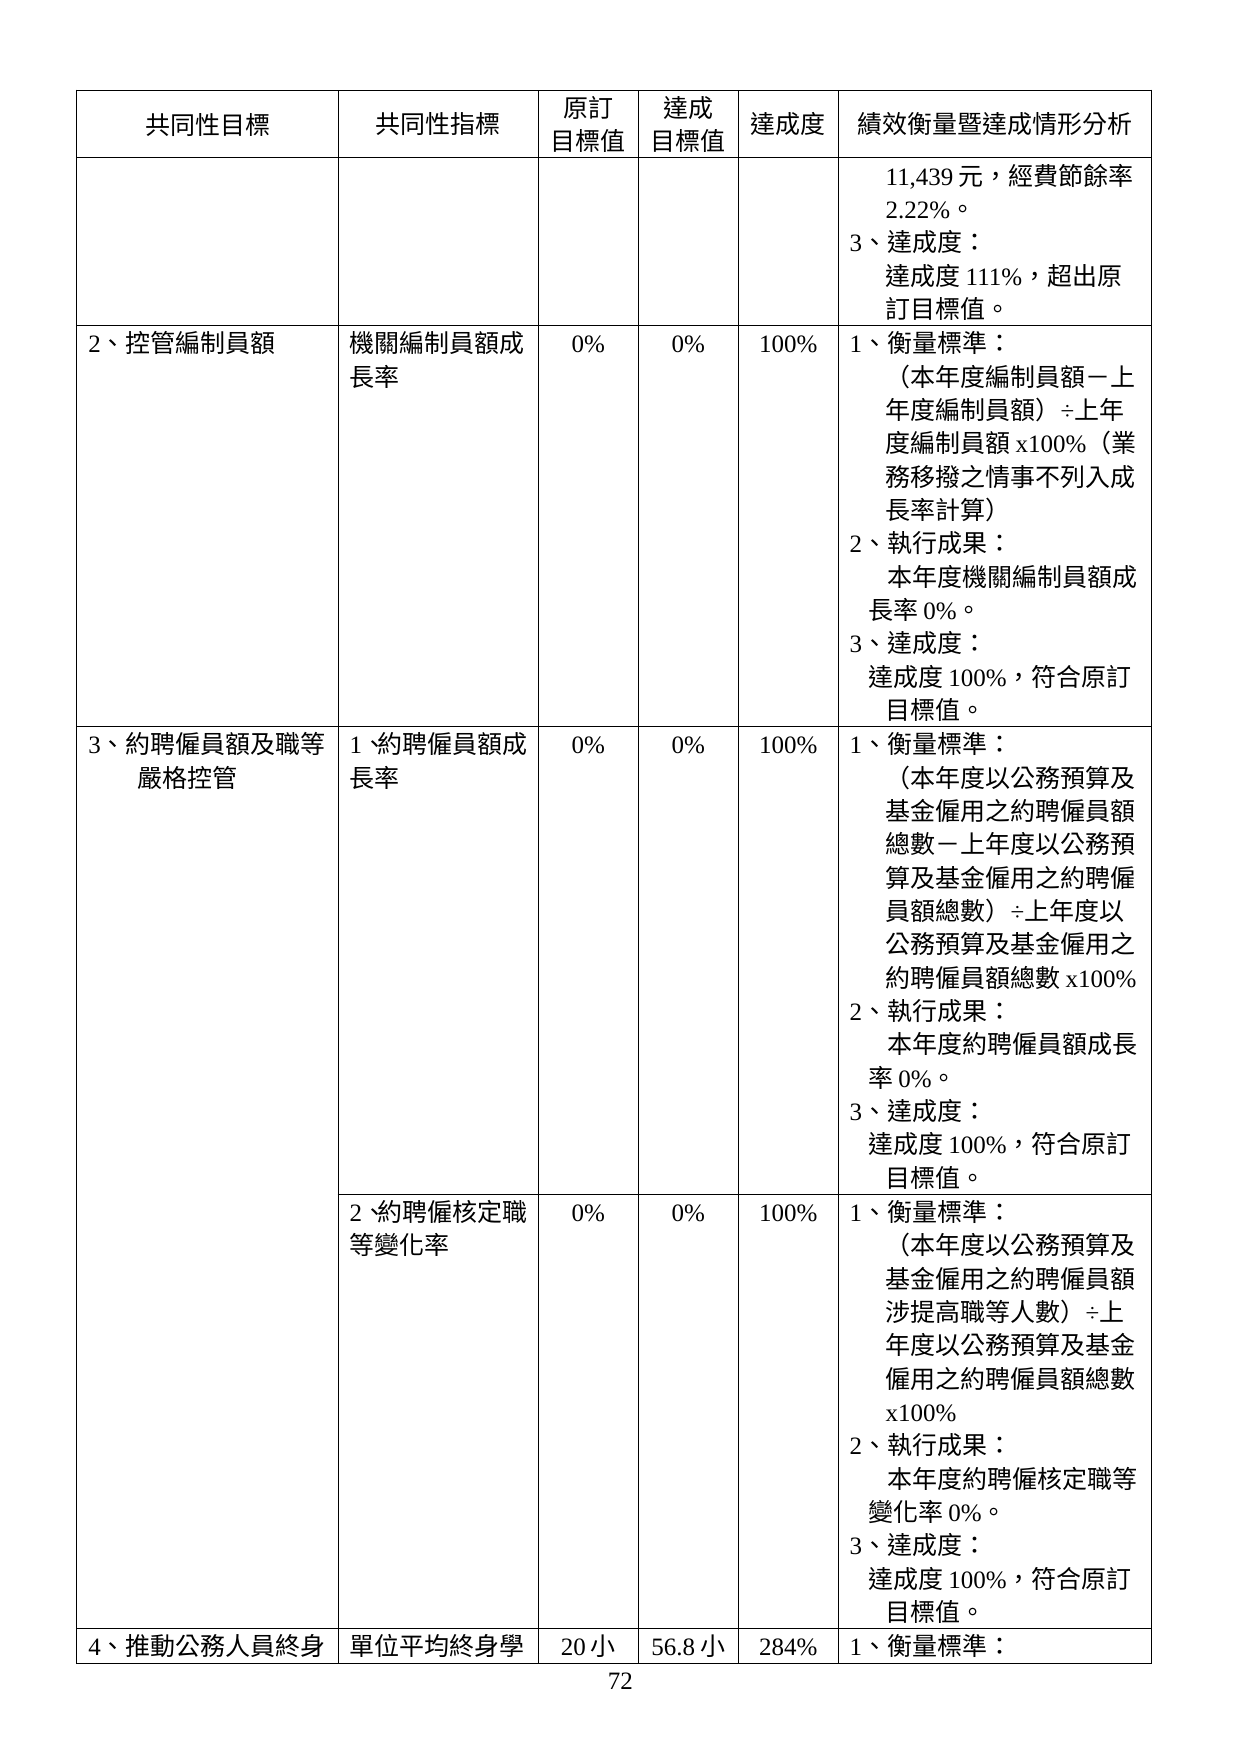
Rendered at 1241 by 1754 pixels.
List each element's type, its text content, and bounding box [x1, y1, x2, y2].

table_cell 1、衡量標準： [839, 1629, 1151, 1662]
table_cell 100% [739, 326, 838, 726]
table_cell 1、衡量標準： （本年度以公務預算及基金僱用之約聘僱員額涉提高職等人數）÷上年度以公務預算及基金僱用之約聘僱員額總數x100% 2、執行成果： 本年度約聘僱核定職等 變化率0%。 3、達成度： 達成度100%，符合原訂 目標值。 [839, 1195, 1151, 1628]
table_header 共同性指標 [339, 91, 538, 157]
table_cell 單位平均終身學 [339, 1629, 538, 1662]
table_cell [539, 158, 638, 325]
table_cell 1、約聘僱員額成長率 [339, 727, 538, 1194]
table_header 達成 目標值 [639, 91, 738, 157]
table_cell 1、衡量標準： （本年度以公務預算及基金僱用之約聘僱員額總數－上年度以公務預算及基金僱用之約聘僱員額總數）÷上年度以公務預算及基金僱用之約聘僱員額總數x100% 2、執行成果： 本年度約聘僱員額成長 率0%。 3、達成度： 達成度100%，符合原訂 目標值。 [839, 727, 1151, 1194]
table_cell [339, 158, 538, 325]
table_cell 56.8小 [639, 1629, 738, 1662]
table_cell 2、約聘僱核定職等變化率 [339, 1195, 538, 1628]
table_cell [739, 158, 838, 325]
table_cell 約聘僱員額及職等嚴格控管 [77, 727, 338, 1628]
table_cell [77, 158, 338, 325]
table_cell 100% [739, 727, 838, 1194]
table_cell 機關編制員額成長率 [339, 326, 538, 726]
table_cell 284% [739, 1629, 838, 1662]
table_header 達成度 [739, 91, 838, 157]
table_cell 100% [739, 1195, 838, 1628]
table_header 原訂 目標值 [539, 91, 638, 157]
table_cell 0% [539, 1195, 638, 1628]
table_cell 0% [639, 727, 738, 1194]
table_cell 控管編制員額 [77, 326, 338, 726]
table_header 績效衡量暨達成情形分析 [839, 91, 1151, 157]
table_cell 0% [639, 1195, 738, 1628]
table_cell [639, 158, 738, 325]
table_cell 11,439元，經費節餘率2.22%。 3、達成度： 達成度111%，超出原訂目標值。 [839, 158, 1151, 325]
table_cell 0% [539, 326, 638, 726]
table_cell 推動公務人員終身學習 [77, 1629, 338, 1662]
table_cell 0% [639, 326, 738, 726]
table_cell 0% [539, 727, 638, 1194]
table_cell 1、衡量標準： （本年度編制員額－上年度編制員額）÷上年度編制員額x100%（業務移撥之情事不列入成長率計算） 2、執行成果： 本年度機關編制員額成 長率0%。 3、達成度： 達成度100%，符合原訂 目標值。 [839, 326, 1151, 726]
table_cell 20小 [539, 1629, 638, 1662]
table_header 共同性目標 [77, 91, 338, 157]
